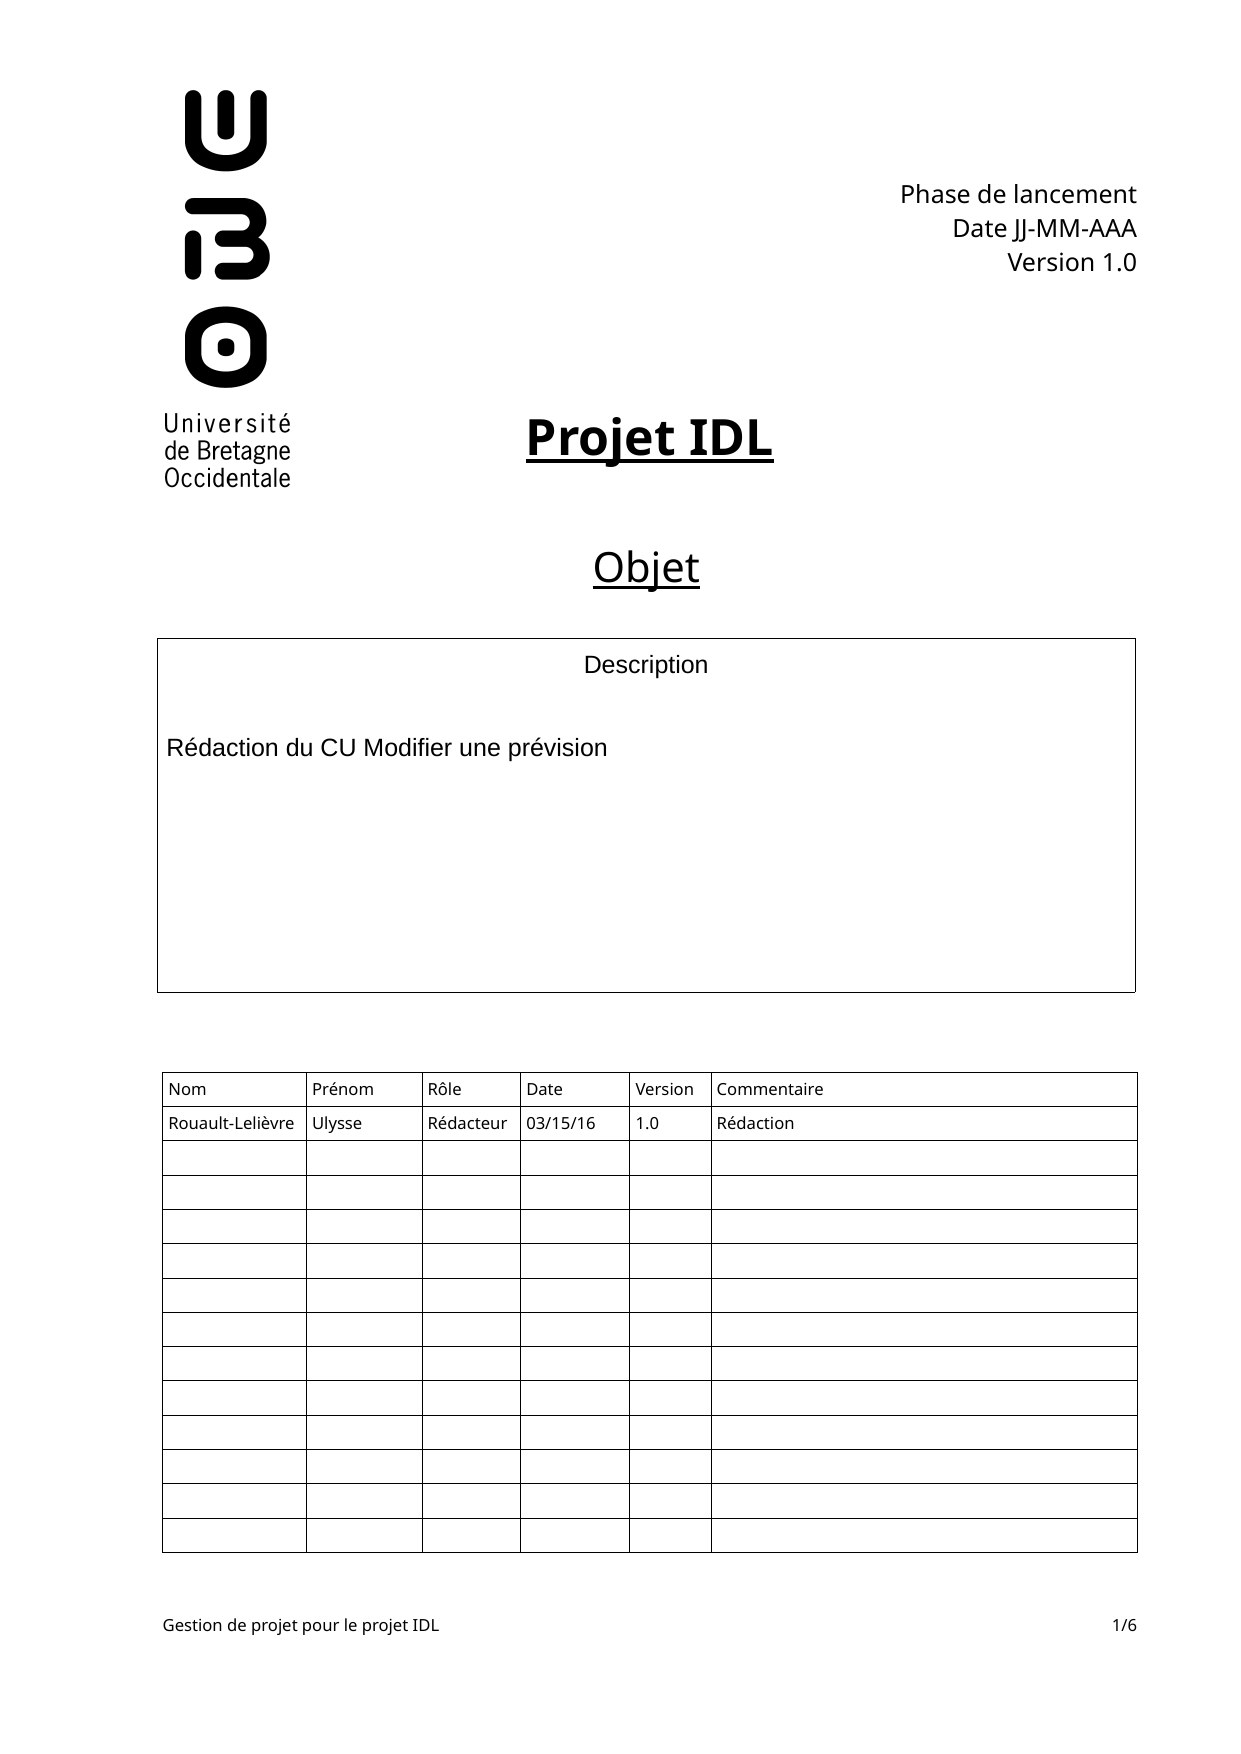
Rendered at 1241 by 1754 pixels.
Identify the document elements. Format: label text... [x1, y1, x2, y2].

table_cell [163, 1381, 306, 1414]
table_cell [521, 1484, 629, 1517]
table_cell [163, 1416, 306, 1449]
table_cell [423, 1347, 520, 1380]
table_cell [163, 1450, 306, 1483]
table_cell [521, 1519, 629, 1552]
table_cell [307, 1313, 422, 1346]
table_cell [630, 1519, 711, 1552]
table_cell [423, 1279, 520, 1312]
table_cell [307, 1279, 422, 1312]
table_cell [712, 1244, 1137, 1277]
table_cell Rédacteur [423, 1107, 520, 1140]
table_cell [423, 1210, 520, 1243]
table_cell [521, 1176, 629, 1209]
table_cell [521, 1141, 629, 1175]
table_cell [630, 1279, 711, 1312]
table_header Date [521, 1073, 629, 1106]
table_cell [307, 1244, 422, 1277]
table_cell [163, 1519, 306, 1552]
table_cell [521, 1416, 629, 1449]
table_cell [307, 1484, 422, 1517]
table_cell [423, 1519, 520, 1552]
table_cell [423, 1416, 520, 1449]
text Description [166, 647, 1126, 679]
table_cell [521, 1450, 629, 1483]
table_cell [163, 1141, 306, 1175]
table_cell [712, 1381, 1137, 1414]
table_header Rôle [423, 1073, 520, 1106]
table_cell [630, 1141, 711, 1175]
text Objet [166, 538, 1126, 594]
table_cell [163, 1347, 306, 1380]
table_cell [712, 1416, 1137, 1449]
table_cell [307, 1141, 422, 1175]
table_cell [521, 1244, 629, 1277]
table_cell [630, 1484, 711, 1517]
table_cell [307, 1176, 422, 1209]
table_cell [423, 1244, 520, 1277]
table_cell [307, 1416, 422, 1449]
text Version 1.0 [323, 244, 1137, 278]
table_cell 15/03/16 [521, 1107, 629, 1140]
table_cell [712, 1313, 1137, 1346]
table_cell [630, 1176, 711, 1209]
table_cell [307, 1450, 422, 1483]
table_cell [630, 1313, 711, 1346]
table_cell Ulysse [307, 1107, 422, 1140]
table_cell [712, 1210, 1137, 1243]
table_cell [521, 1210, 629, 1243]
text Projet IDL [307, 401, 992, 469]
table_cell [712, 1484, 1137, 1517]
table_cell [712, 1519, 1137, 1552]
table_cell [423, 1484, 520, 1517]
table_cell [163, 1313, 306, 1346]
table_cell [423, 1381, 520, 1414]
table_cell [423, 1176, 520, 1209]
table_cell [307, 1210, 422, 1243]
text Date JJ-MM-AAA [323, 210, 1137, 244]
table_cell [307, 1381, 422, 1414]
table_cell [630, 1347, 711, 1380]
table_cell [630, 1416, 711, 1449]
table_cell [163, 1279, 306, 1312]
table_cell [163, 1176, 306, 1209]
table_cell [307, 1347, 422, 1380]
table_cell Rédaction [712, 1107, 1137, 1140]
table_cell [423, 1313, 520, 1346]
table_cell [163, 1484, 306, 1517]
picture [131, 0, 323, 551]
table_cell [712, 1141, 1137, 1175]
table_header Version [630, 1073, 711, 1106]
table_cell [423, 1450, 520, 1483]
table_cell Rouault-Lelièvre [163, 1107, 306, 1140]
table_cell [712, 1279, 1137, 1312]
table_cell [712, 1176, 1137, 1209]
table_cell 1.0 [630, 1107, 711, 1140]
table_header Prénom [307, 1073, 422, 1106]
text Phase de lancement [323, 176, 1137, 210]
text Rédaction du CU Modifier une prévision [166, 733, 1126, 761]
table_cell [163, 1210, 306, 1243]
table_cell [712, 1347, 1137, 1380]
table_header Commentaire [712, 1073, 1137, 1106]
table_cell [423, 1141, 520, 1175]
table_cell [630, 1210, 711, 1243]
table_cell [521, 1347, 629, 1380]
table_cell [630, 1244, 711, 1277]
table_header Nom [163, 1073, 306, 1106]
table_cell [307, 1519, 422, 1552]
table_cell [521, 1313, 629, 1346]
table_cell [630, 1381, 711, 1414]
table_cell [521, 1381, 629, 1414]
table_cell [630, 1450, 711, 1483]
table_cell [712, 1450, 1137, 1483]
table_cell [521, 1279, 629, 1312]
table_cell [163, 1244, 306, 1277]
